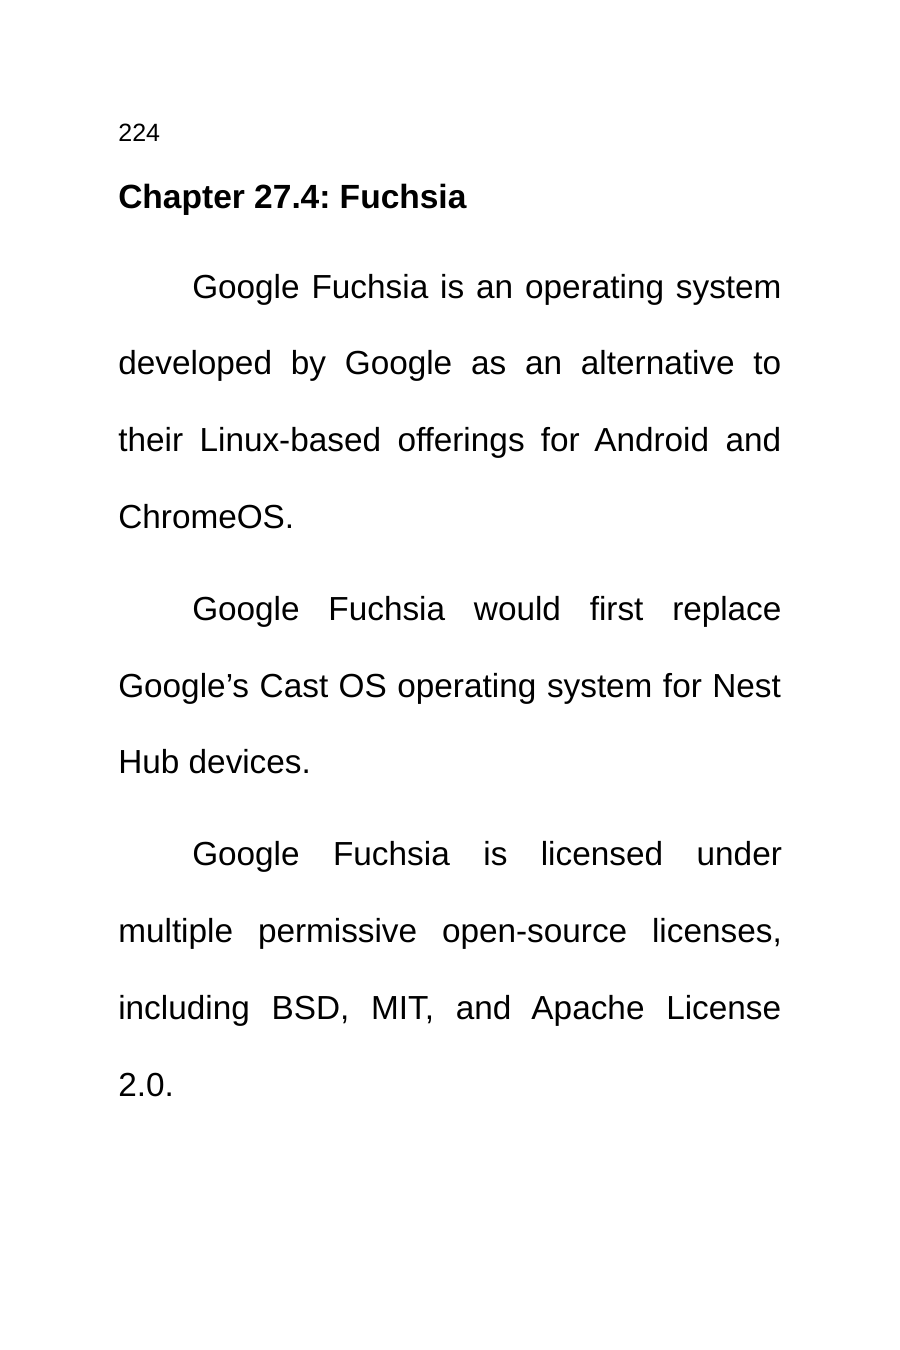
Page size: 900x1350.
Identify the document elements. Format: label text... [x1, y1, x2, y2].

text Google Fuchsia would first replace Google’s Cast OS operating system for Nest Hub devices. [118, 589, 782, 781]
subtitle Chapter 27.4: Fuchsia [118, 177, 782, 216]
text Google Fuchsia is an operating system developed by Google as an alternative to their Linux-based offerings for Android and ChromeOS. [118, 267, 782, 536]
text Google Fuchsia is licensed under multiple permissive open-source licenses, including BSD, MIT, and Apache License 2.0. [118, 834, 782, 1103]
